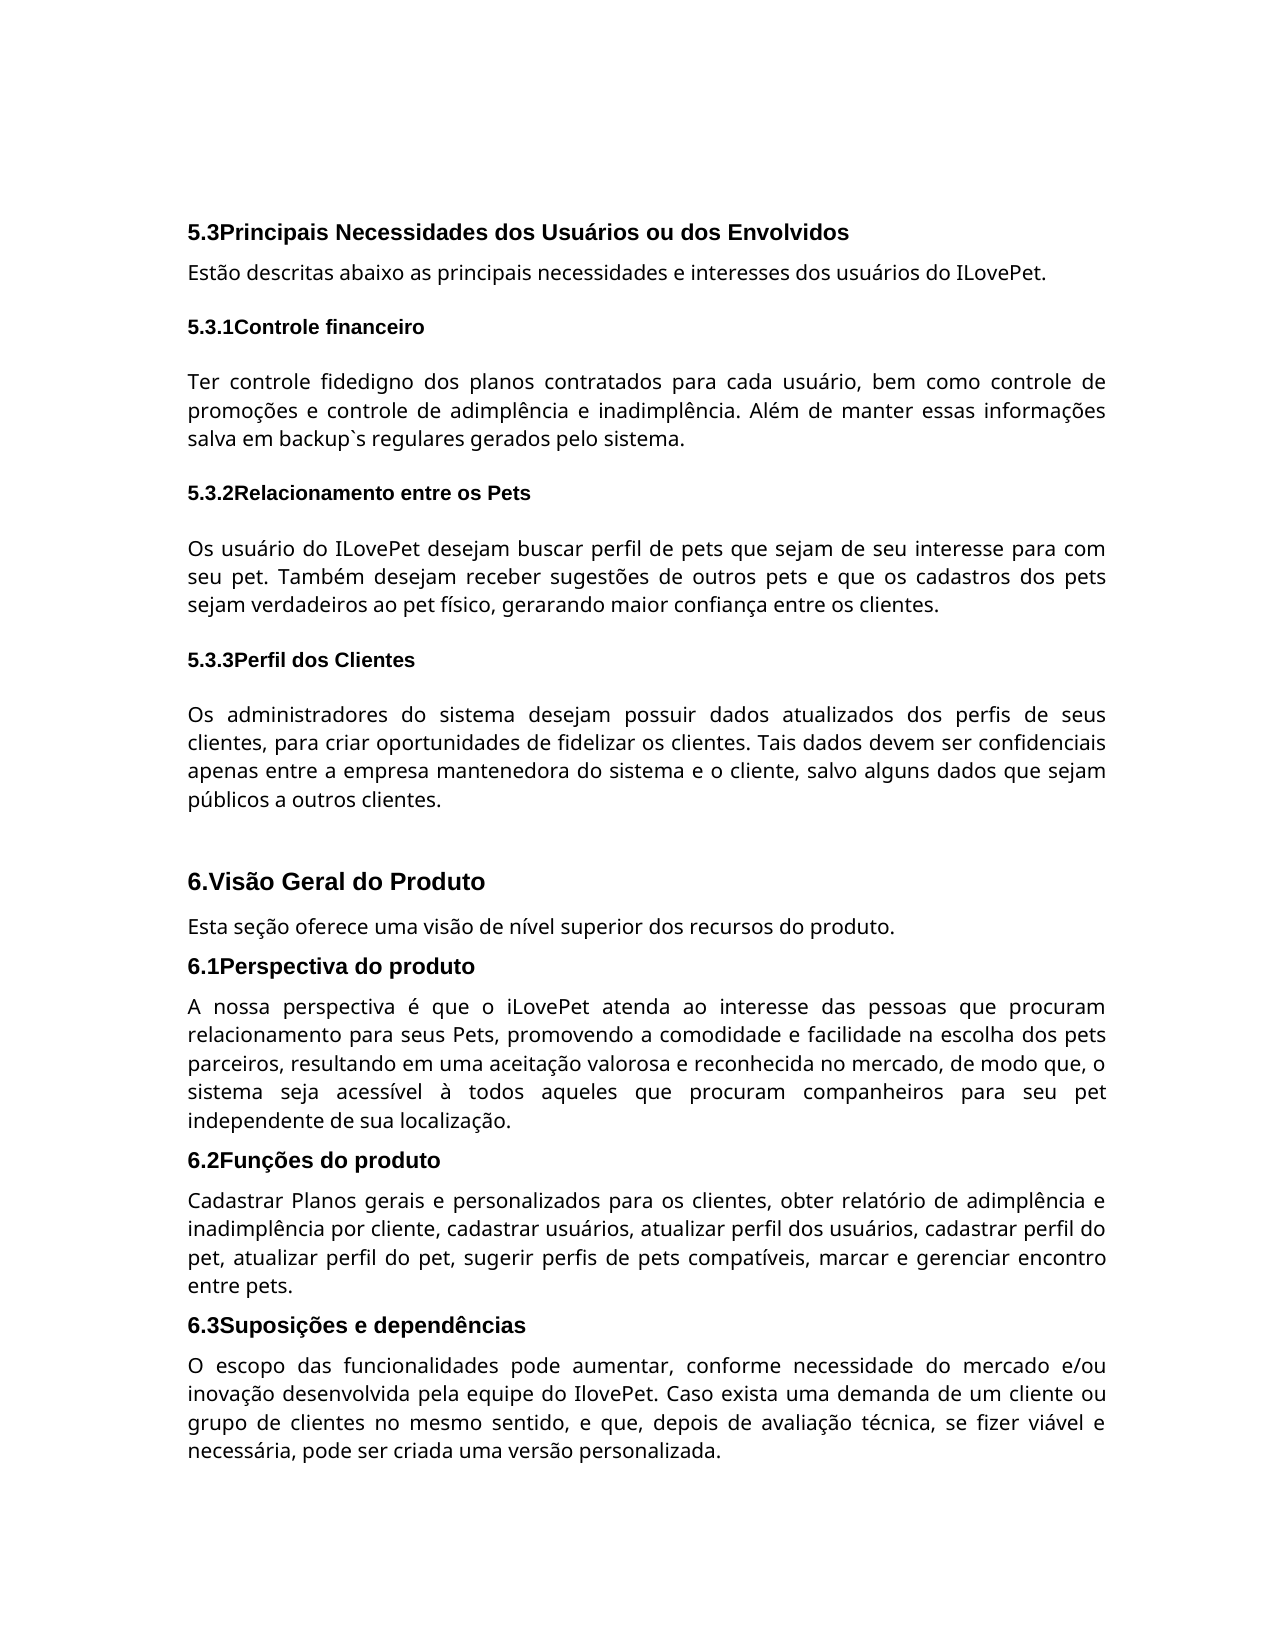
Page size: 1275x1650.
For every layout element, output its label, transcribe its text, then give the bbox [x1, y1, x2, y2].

text Ter controle fidedigno dos planos contratados para cada usuário, bem como controle de promoções e controle de adimplência e inadimplência. Além de manter essas informações salva em backup`s regulares gerados pelo sistema. [187, 367, 1107, 453]
text Os usuário do ILovePet desejam buscar perfil de pets que sejam de seu interesse para com seu pet. Também desejam receber sugestões de outros pets e que os cadastros dos pets sejam verdadeiros ao pet físico, gerarando maior confiança entre os clientes. [187, 534, 1107, 619]
subtitle Perfil dos Clientes [187, 647, 1107, 671]
subtitle Relacionamento entre os Pets [187, 481, 1107, 505]
subtitle Suposições e dependências [187, 1312, 1107, 1338]
subtitle Principais Necessidades dos Usuários ou dos Envolvidos [187, 219, 1107, 246]
text A nossa perspectiva é que o iLovePet atenda ao interesse das pessoas que procuram relacionamento para seus Pets, promovendo a comodidade e facilidade na escolha dos pets parceiros, resultando em uma aceitação valorosa e reconhecida no mercado, de modo que, o sistema seja acessível à todos aqueles que procuram companheiros para seu pet independente de sua localização. [187, 992, 1107, 1134]
text Esta seção oferece uma visão de nível superior dos recursos do produto. [187, 912, 1107, 941]
text O escopo das funcionalidades pode aumentar, conforme necessidade do mercado e/ou inovação desenvolvida pela equipe do IlovePet. Caso exista uma demanda de um cliente ou grupo de clientes no mesmo sentido, e que, depois de avaliação técnica, se fizer viável e necessária, pode ser criada uma versão personalizada. [187, 1351, 1107, 1464]
subtitle Controle financeiro [187, 315, 1107, 339]
subtitle Perspectiva do produto [187, 953, 1107, 980]
text Estão descritas abaixo as principais necessidades e interesses dos usuários do ILovePet. [187, 258, 1107, 287]
text Os administradores do sistema desejam possuir dados atualizados dos perfis de seus clientes, para criar oportunidades de fidelizar os clientes. Tais dados devem ser confidenciais apenas entre a empresa mantenedora do sistema e o cliente, salvo alguns dados que sejam públicos a outros clientes. [187, 700, 1107, 813]
subtitle Funções do produto [187, 1147, 1107, 1173]
text Cadastrar Planos gerais e personalizados para os clientes, obter relatório de adimplência e inadimplência por cliente, cadastrar usuários, atualizar perfil dos usuários, cadastrar perfil do pet, atualizar perfil do pet, sugerir perfis de pets compatíveis, marcar e gerenciar encontro entre pets. [187, 1186, 1107, 1299]
subtitle Visão Geral do Produto [187, 867, 1107, 896]
